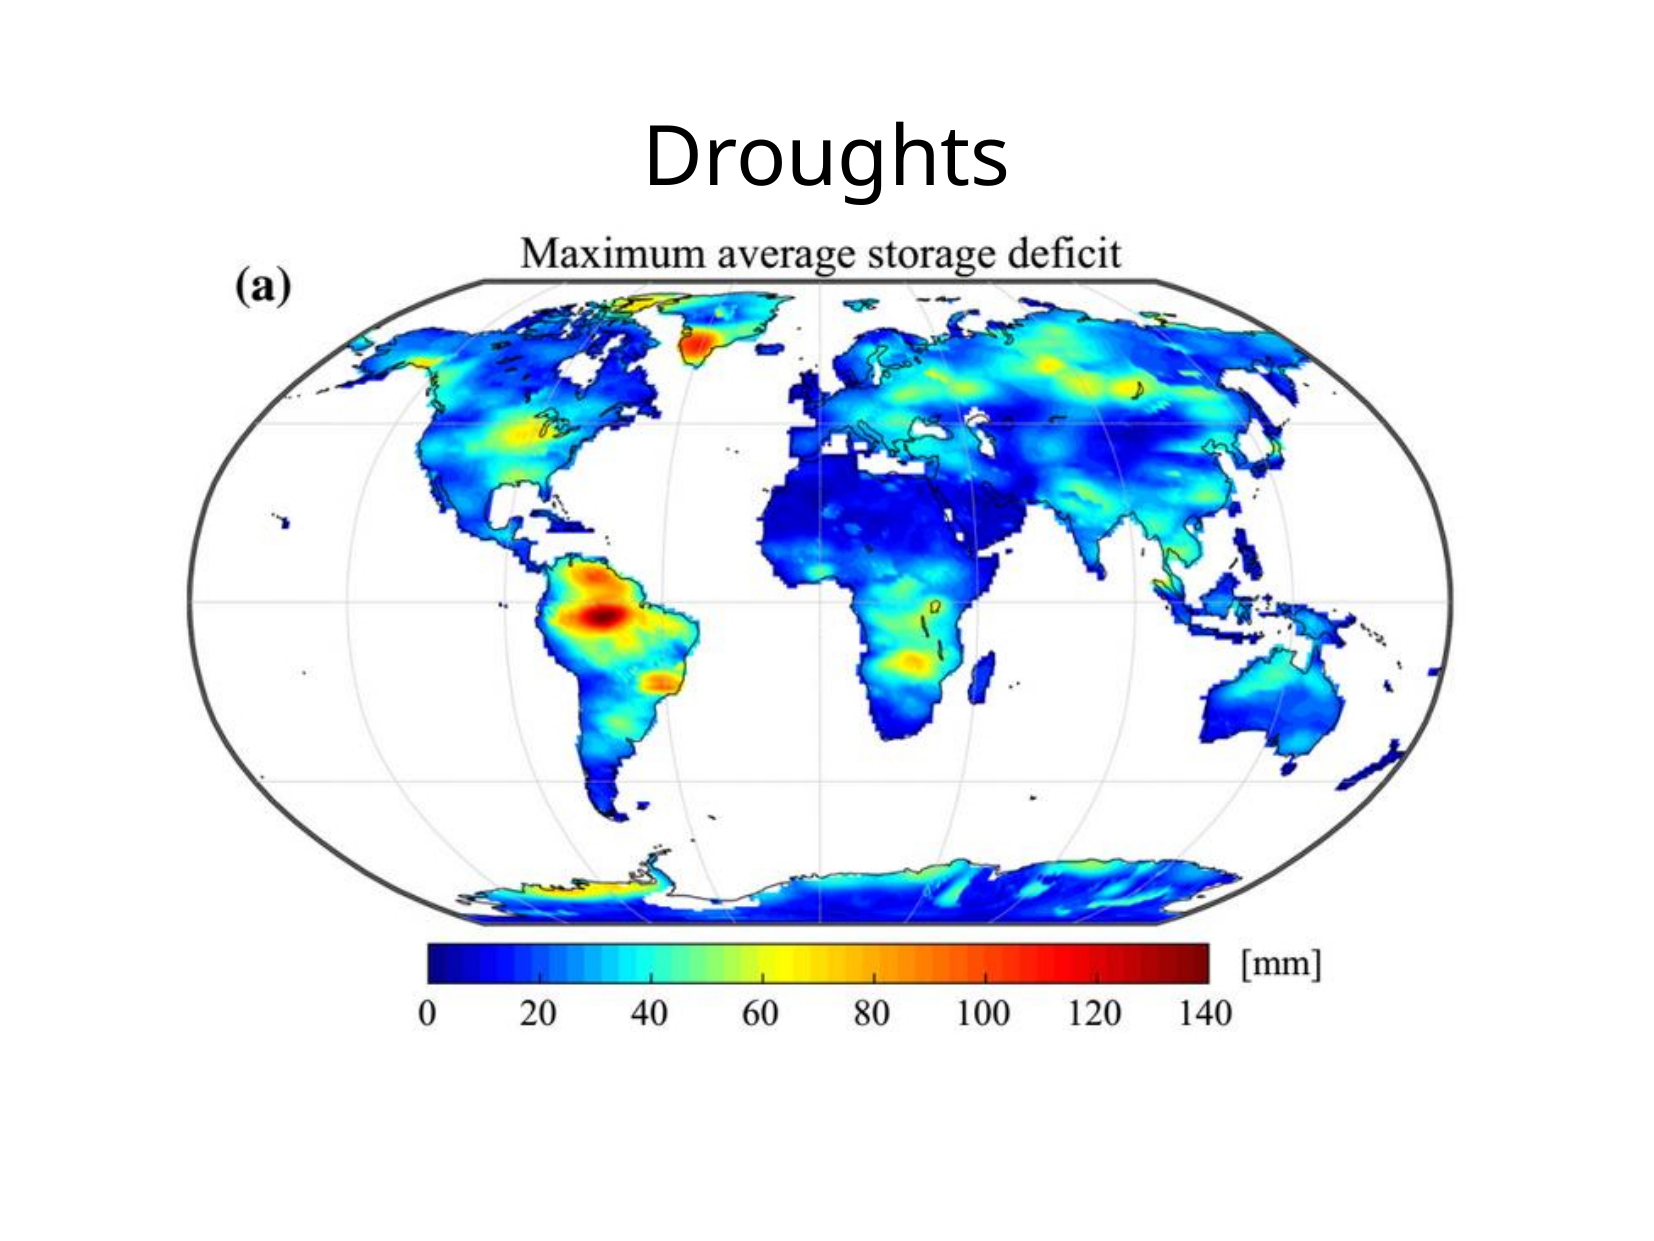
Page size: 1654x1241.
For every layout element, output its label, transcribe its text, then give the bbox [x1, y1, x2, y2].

picture [177, 224, 1466, 1039]
title Droughts [82, 49, 1571, 257]
